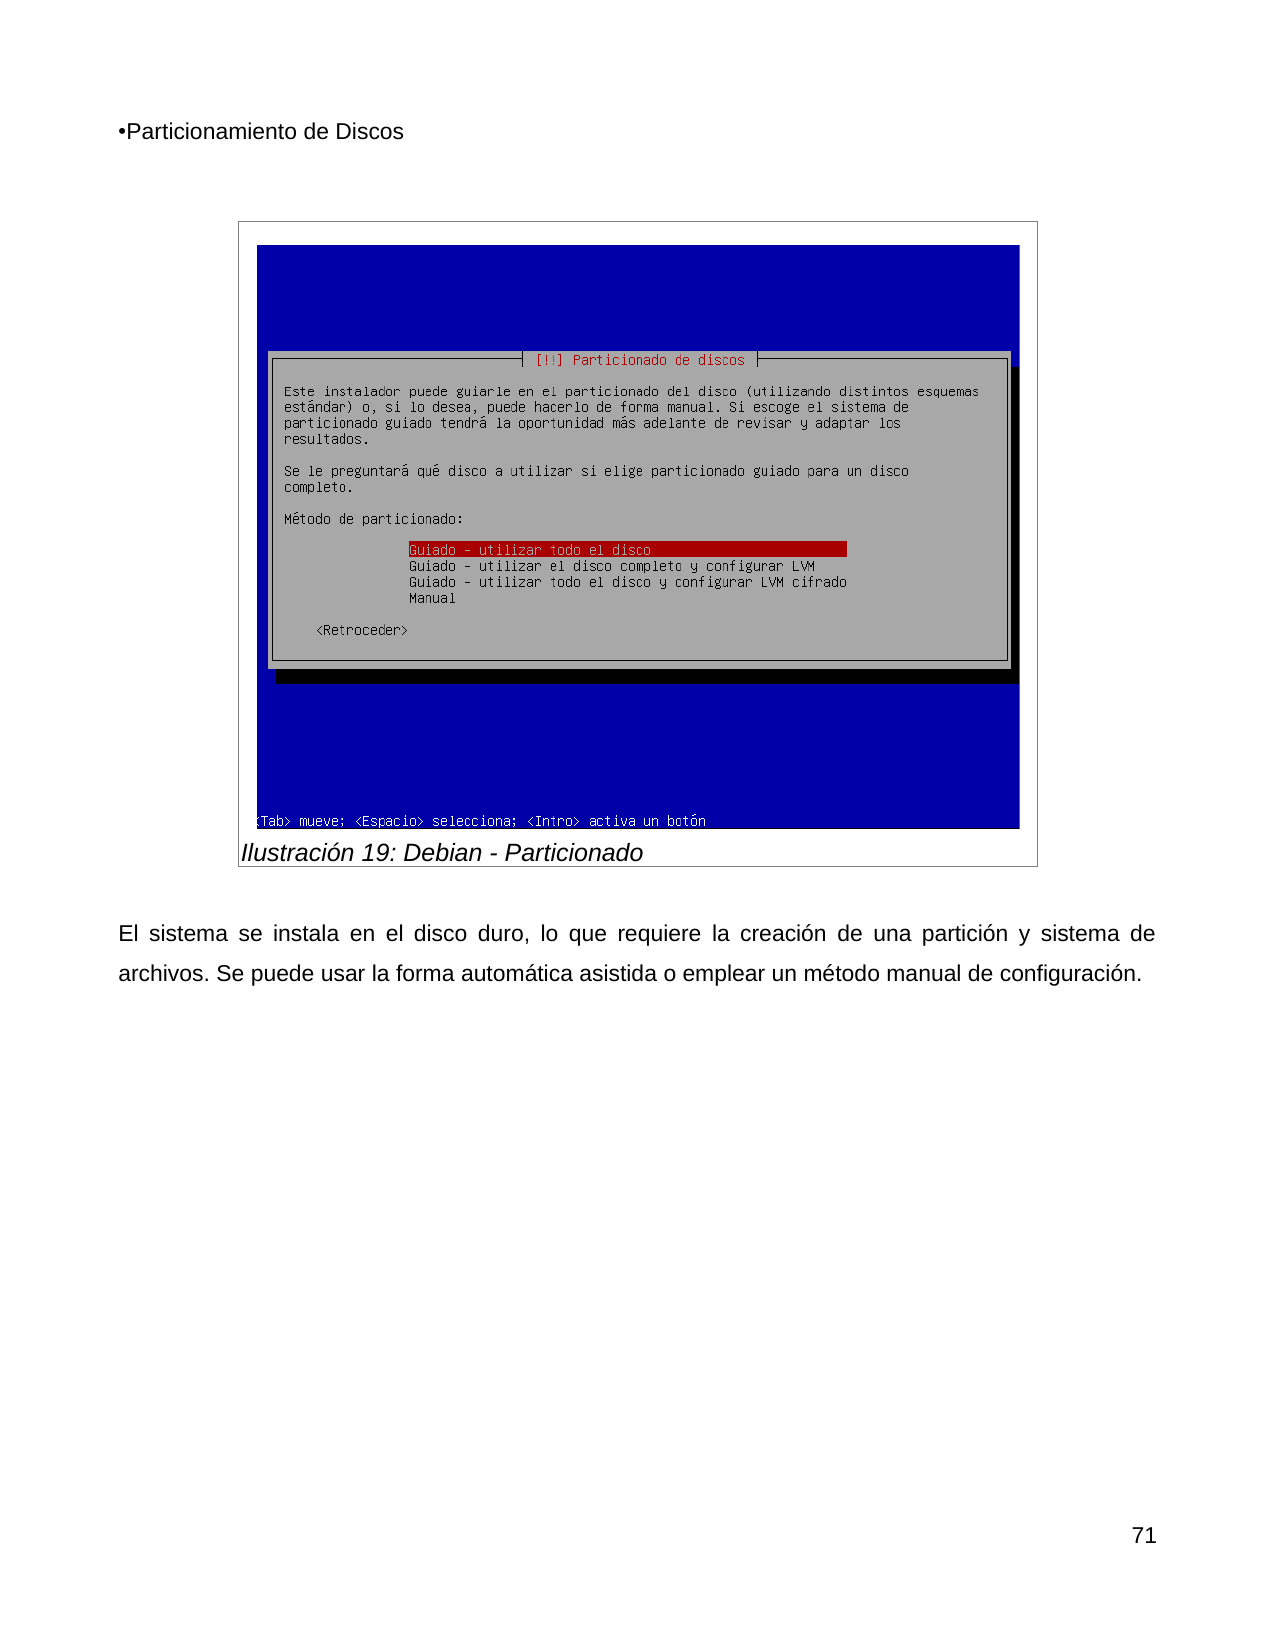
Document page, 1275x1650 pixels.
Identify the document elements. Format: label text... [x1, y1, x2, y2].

picture [257, 245, 1020, 829]
text Ilustración 19: Debian - Particionado [241, 838, 1034, 864]
list Particionamiento de Discos [118, 118, 1157, 144]
text El sistema se instala en el disco duro, lo que requiere la creación de una partición y sistema de archivos. Se puede usar la forma automática asistida o emplear un método manual de configuración. [118, 920, 1157, 986]
